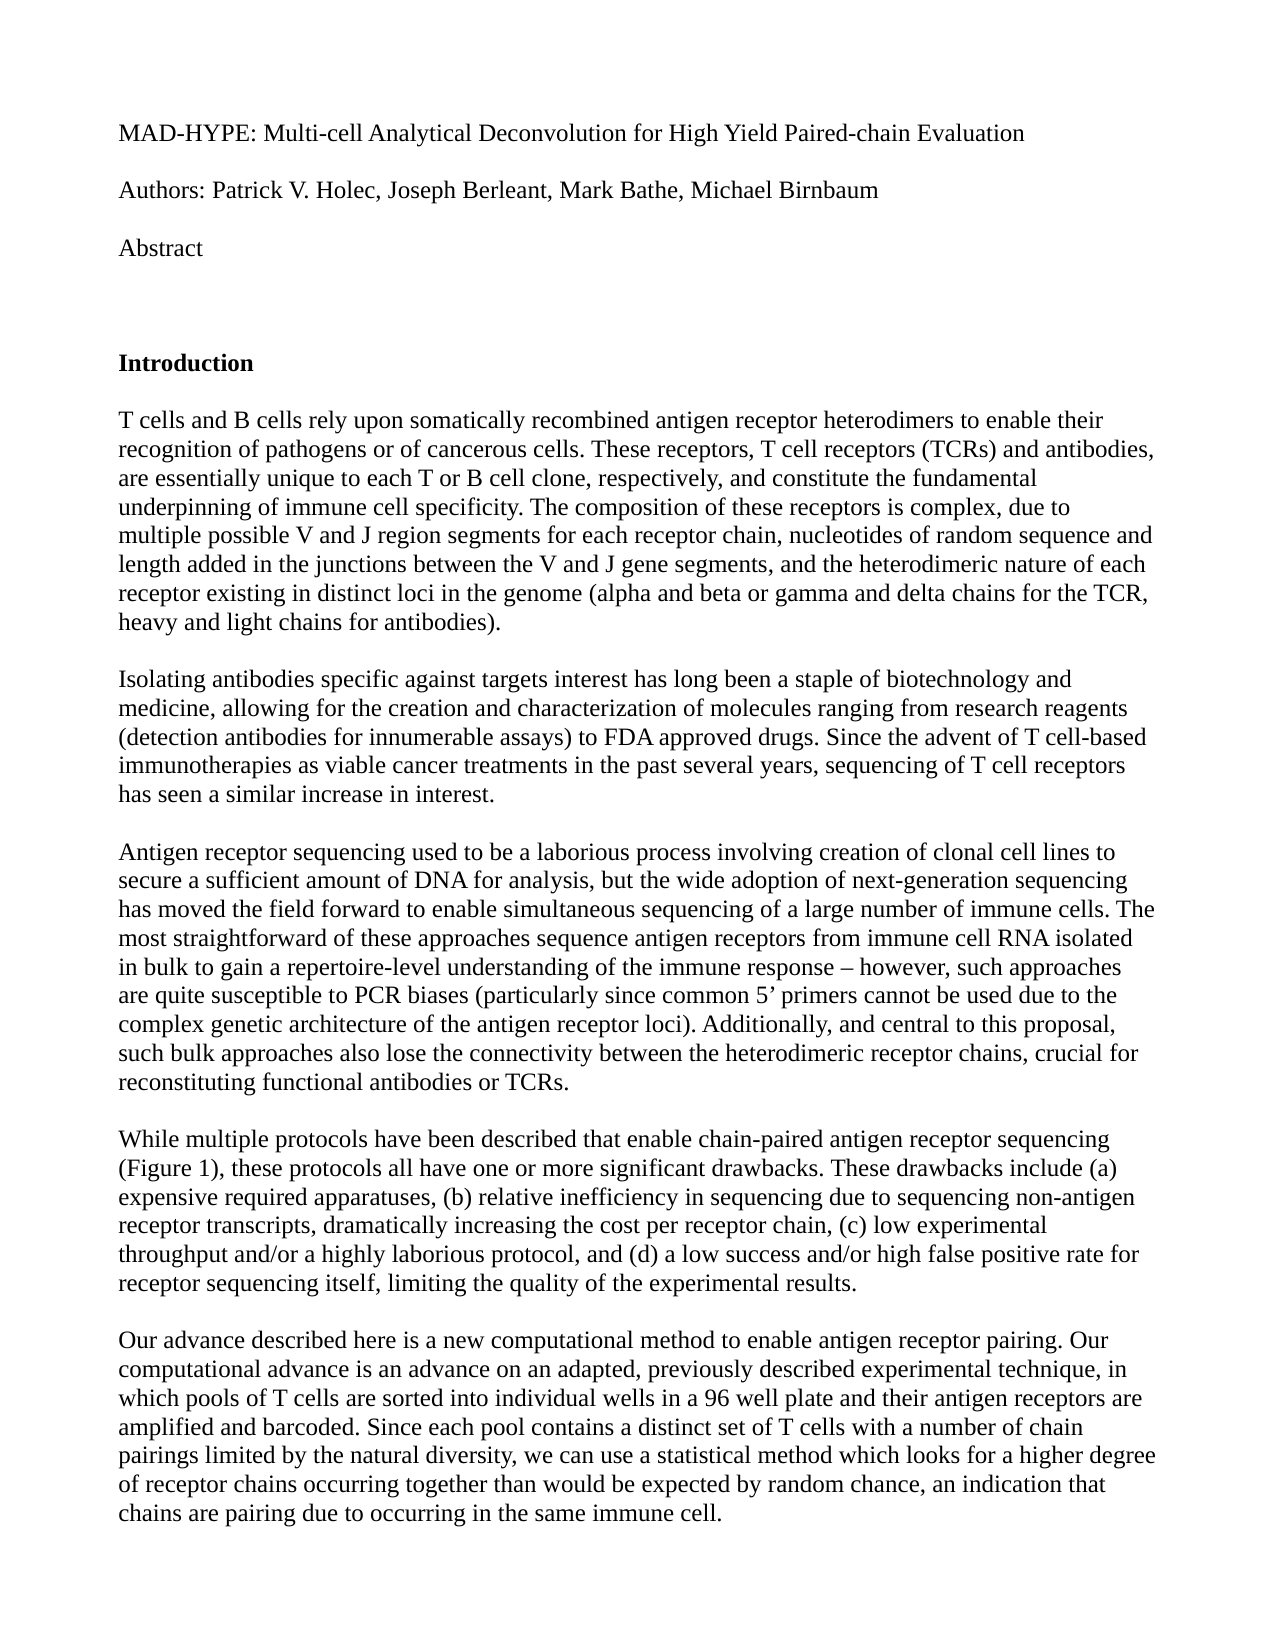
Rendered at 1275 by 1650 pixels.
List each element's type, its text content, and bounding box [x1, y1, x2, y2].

text T cells and B cells rely upon somatically recombined antigen receptor heterodimers to enable their recognition of pathogens or of cancerous cells. These receptors, T cell receptors (TCRs) and antibodies, are essentially unique to each T or B cell clone, respectively, and constitute the fundamental underpinning of immune cell specificity. The composition of these receptors is complex, due to multiple possible V and J region segments for each receptor chain, nucleotides of random sequence and length added in the junctions between the V and J gene segments, and the heterodimeric nature of each receptor existing in distinct loci in the genome (alpha and beta or gamma and delta chains for the TCR, heavy and light chains for antibodies). [118, 406, 1157, 636]
text While multiple protocols have been described that enable chain-paired antigen receptor sequencing (Figure 1), these protocols all have one or more significant drawbacks. These drawbacks include (a) expensive required apparatuses, (b) relative inefficiency in sequencing due to sequencing non-antigen receptor transcripts, dramatically increasing the cost per receptor chain, (c) low experimental throughput and/or a highly laborious protocol, and (d) a low success and/or high false positive rate for receptor sequencing itself, limiting the quality of the experimental results. [118, 1124, 1157, 1297]
text Authors: Patrick V. Holec, Joseph Berleant, Mark Bathe, Michael Birnbaum [118, 176, 1157, 204]
text Our advance described here is a new computational method to enable antigen receptor pairing. Our computational advance is an advance on an adapted, previously described experimental technique, in which pools of T cells are sorted into individual wells in a 96 well plate and their antigen receptors are amplified and barcoded. Since each pool contains a distinct set of T cells with a number of chain pairings limited by the natural diversity, we can use a statistical method which looks for a higher degree of receptor chains occurring together than would be expected by random chance, an indication that chains are pairing due to occurring in the same immune cell. [118, 1326, 1157, 1527]
text MAD-HYPE: Multi-cell Analytical Deconvolution for High Yield Paired-chain Evaluation [118, 118, 1157, 147]
text Abstract [118, 233, 1157, 262]
text Antigen receptor sequencing used to be a laborious process involving creation of clonal cell lines to secure a sufficient amount of DNA for analysis, but the wide adoption of next-generation sequencing has moved the field forward to enable simultaneous sequencing of a large number of immune cells. The most straightforward of these approaches sequence antigen receptors from immune cell RNA isolated in bulk to gain a repertoire-level understanding of the immune response – however, such approaches are quite susceptible to PCR biases (particularly since common 5’ primers cannot be used due to the complex genetic architecture of the antigen receptor loci). Additionally, and central to this proposal, such bulk approaches also lose the connectivity between the heterodimeric receptor chains, crucial for reconstituting functional antibodies or TCRs. [118, 837, 1157, 1096]
text Isolating antibodies specific against targets interest has long been a staple of biotechnology and medicine, allowing for the creation and characterization of molecules ranging from research reagents (detection antibodies for innumerable assays) to FDA approved drugs. Since the advent of T cell-based immunotherapies as viable cancer treatments in the past several years, sequencing of T cell receptors has seen a similar increase in interest. [118, 664, 1157, 808]
text Introduction [118, 348, 1157, 377]
